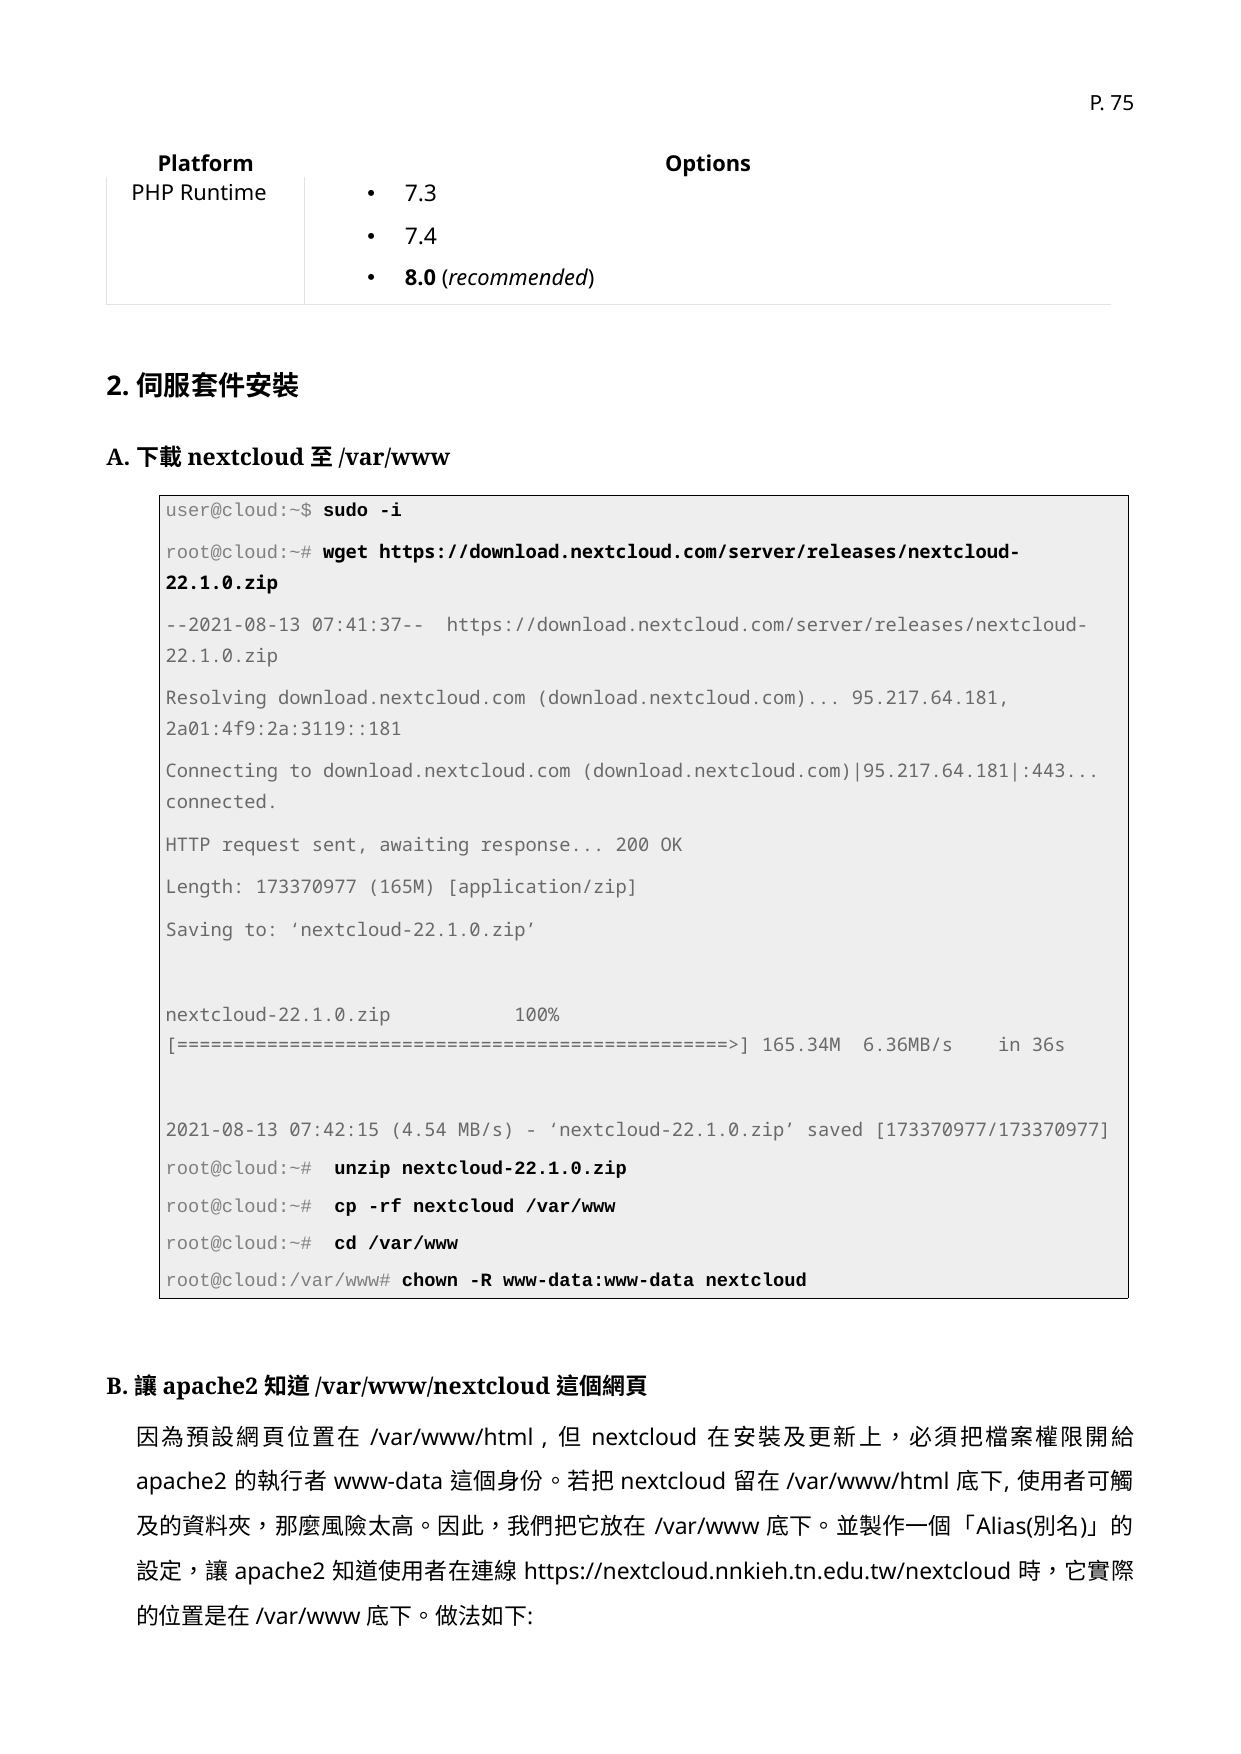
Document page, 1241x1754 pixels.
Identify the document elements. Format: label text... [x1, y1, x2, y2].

table_header Options [305, 148, 1111, 177]
text user@cloud:~$ sudo -i [160, 496, 1128, 522]
text root@cloud:~# wget https://download.nextcloud.com/server/releases/nextcloud-22.1.0.zip [160, 532, 1128, 594]
text root@cloud:~# cd /var/www [160, 1228, 1128, 1255]
text --2021-08-13 07:41:37-- https://download.nextcloud.com/server/releases/nextcloud-22.1.0.zip [160, 606, 1128, 668]
table_cell PHP Runtime [107, 177, 304, 304]
text 2021-08-13 07:42:15 (4.54 MB/s) - ‘nextcloud-22.1.0.zip’ saved [173370977/173370977] [160, 1111, 1128, 1142]
text Resolving download.nextcloud.com (download.nextcloud.com)... 95.217.64.181, 2a01:4f9:2a:3119::181 [160, 679, 1128, 741]
table_header Platform [106, 148, 304, 177]
text nextcloud-22.1.0.zip 100%[=================================================>] 165.34M 6.36MB/s in 36s [160, 995, 1128, 1057]
subtitle B. 讓 apache2 知道 /var/www/nextcloud 這個網頁 [106, 1368, 1134, 1402]
text root@cloud:~# unzip nextcloud-22.1.0.zip [160, 1153, 1128, 1180]
text HTTP request sent, awaiting response... 200 OK [160, 825, 1128, 856]
subtitle 2. 伺服套件安裝 [106, 364, 1134, 403]
table_cell 7.3 7.4 8.0 (recommended) [305, 177, 1111, 304]
text root@cloud:~# cp -rf nextcloud /var/www [160, 1190, 1128, 1218]
text Connecting to download.nextcloud.com (download.nextcloud.com)|95.217.64.181|:443... connected. [160, 752, 1128, 814]
text Saving to: ‘nextcloud-22.1.0.zip’ [160, 910, 1128, 941]
text Length: 173370977 (165M) [application/zip] [160, 867, 1128, 899]
text root@cloud:/var/www# chown -R www-data:www-data nextcloud [160, 1265, 1128, 1298]
subtitle A. 下載 nextcloud 至 /var/www [106, 439, 1134, 472]
text 因為預設網頁位置在 /var/www/html , 但 nextcloud 在安裝及更新上，必須把檔案權限開給 apache2 的執行者 www-data 這個身份。若把 nextcloud 留在 /var/www/html 底下, 使用者可觸及的資料夾，那麼風險太高。因此，我們把它放在 /var/www 底下。並製作一個「Alias(別名)」的設定，讓 apache2 知道使用者在連線 https://nextcloud.nnkieh.tn.edu.tw/nextcloud 時，它實際的位置是在 /var/www 底下。做法如下: [136, 1418, 1134, 1631]
